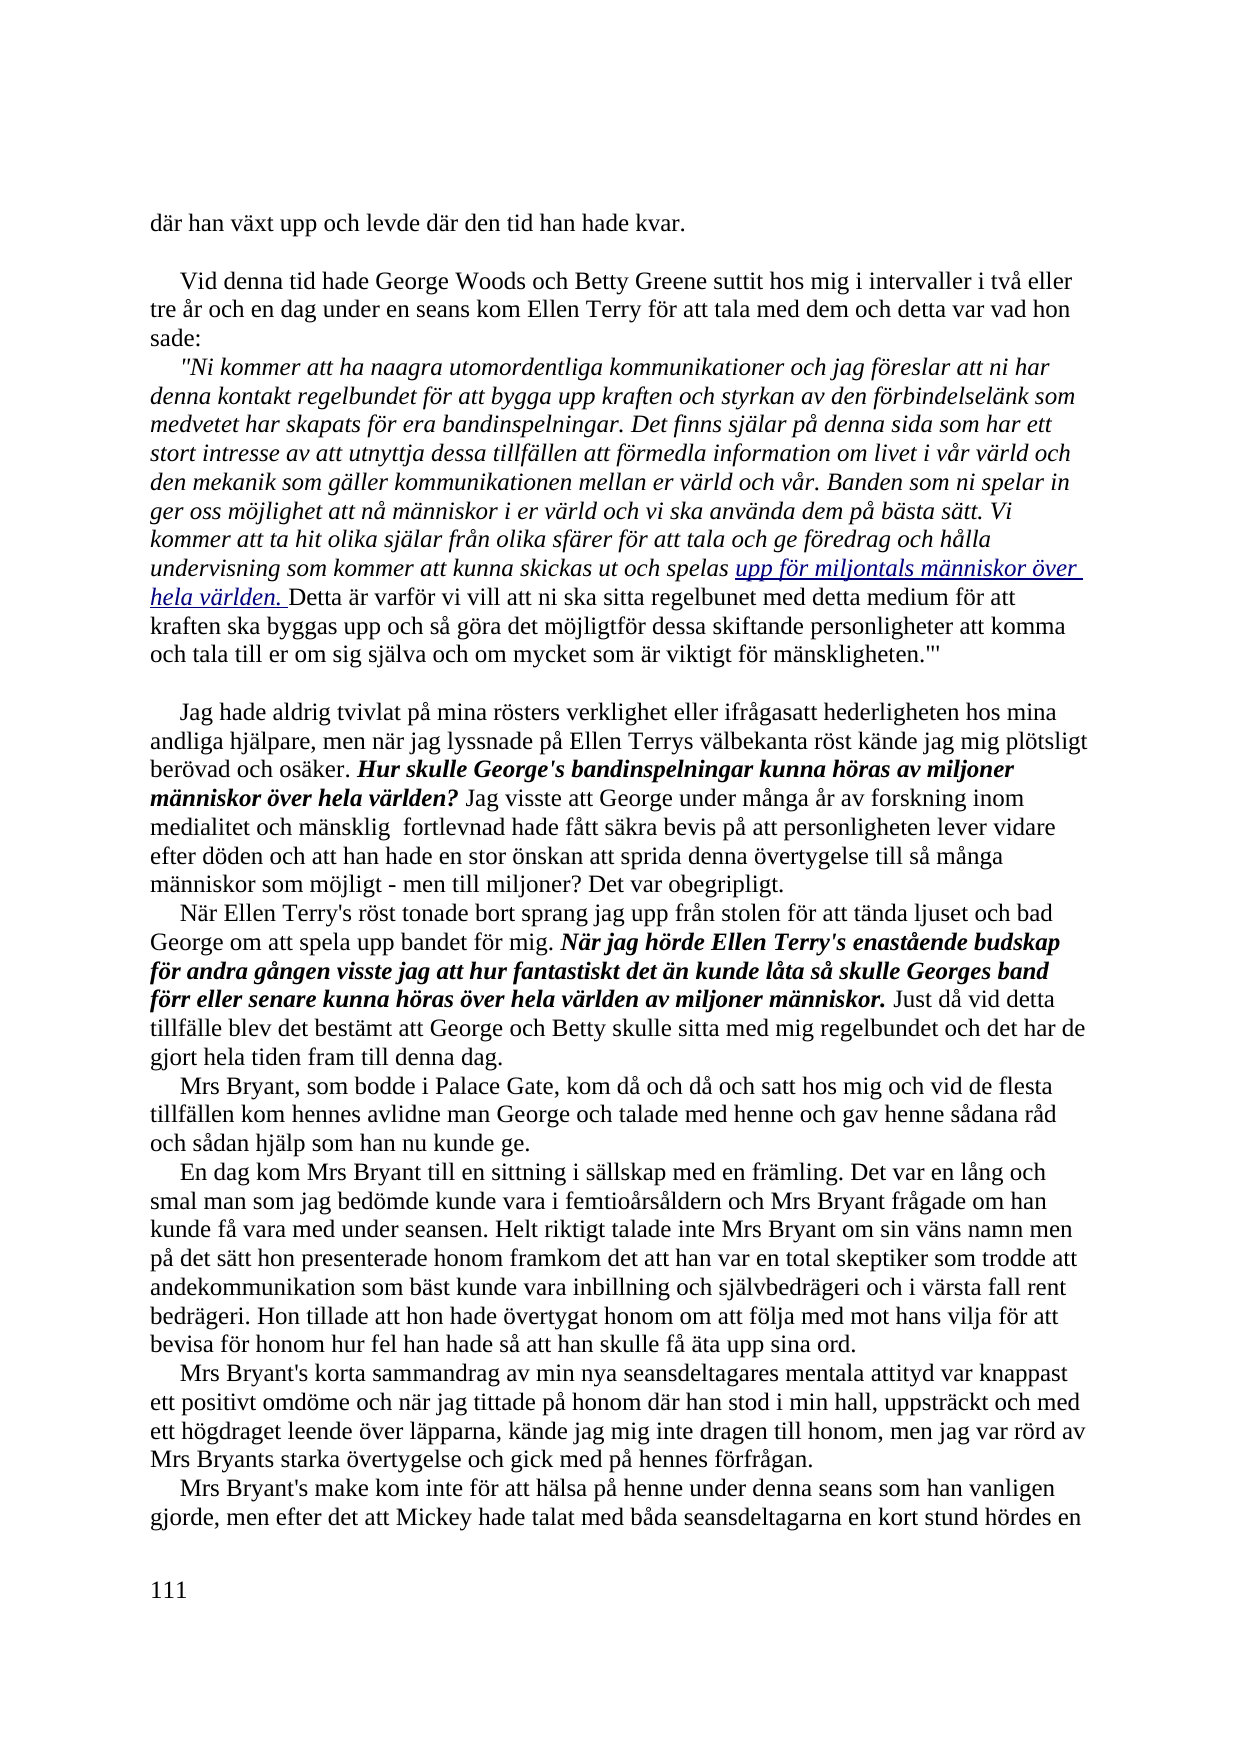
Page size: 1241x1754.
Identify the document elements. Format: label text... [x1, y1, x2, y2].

text En dag kom Mrs Bryant till en sitt­ning i sällskap med en främling. Det var en lång och smal man som jag bedömde kunde vara i femtioårsåldern och Mrs Bryant frågade om han kunde få vara med under seansen. Helt riktigt ta­lade inte Mrs Bryant om sin väns namn men på det sätt hon presenterade honom framkom det att han var en total skeptiker som trodde att andekommunikation som bäst kunde vara inbillning och självbedrägeri och i värsta fall rent bedrägeri. Hon tillade att hon hade övertygat honom om att följa med mot hans vilja för att bevisa för honom hur fel han hade så att han skulle få äta upp sina ord. [150, 1157, 1090, 1358]
text där han växt upp och levde där den tid han hade kvar. [150, 208, 1090, 237]
text När Ellen Terry's röst tonade bort sprang jag upp från stolen för att tända ljuset och bad George om att spela upp bandet för mig. När jag hörde Ellen Terry's enastående bud­skap för andra gången visste jag att hur fantastiskt det än kunde låta så skulle Georges band förr eller senare kunna höras över hela världen av miljoner människor. Just då vid detta tillfälle blev det bestämt att George och Betty skulle sitta med mig regelbundet och det har de gjort hela tiden fram till denna dag. [150, 898, 1090, 1071]
text Mrs Bryant, som bodde i Palace Gate, kom då och då och satt hos mig och vid de flesta tillfällen kom hennes avlidne man Ge­orge och talade med henne och gav henne sådana råd och sådan hjälp som han nu kunde ge. [150, 1071, 1090, 1157]
text Jag hade aldrig tvivlat på mina rösters verklighet eller ifrågasatt hederligheten hos mina andliga hjälpare, men när jag lyssnade på Ellen Terrys välbekanta röst kände jag mig plötsligt berövad och osäker. Hur skulle George's bandinspelningar kunna höras av miljoner människor över hela världen? Jag visste att George under många år av forskning inom medialitet och mänsklig fortlevnad hade fått säkra bevis på att personligheten lever vidare efter döden och att han hade en stor önskan att sprida denna övertygelse till så många människor som möjligt - men till miljoner? Det var obegripligt. [150, 697, 1090, 898]
text Vid denna tid hade George Woods och Betty Greene suttit hos mig i intervaller i två eller tre år och en dag under en seans kom Ellen Terry för att tala med dem och detta var vad hon sade: [150, 266, 1090, 352]
text "Ni kommer att ha naagra utomordentliga kommunikationer och jag föreslar att ni har denna kontakt regelbundet för att bygga upp kraften och styrkan av den förbindelselänk som medvetet har ska­pats för era bandinspelningar. Det finns själar på denna sida som har ett stort intresse av att utnyttja dessa tillfällen att förmedla information om livet i vår värld och den mekanik som gäller kom­munikationen mellan er värld och vår. Banden som ni spelar in ger oss möjlighet att nå människor i er värld och vi ska använda dem på bästa sätt. Vi kommer att ta hit olika själar från olika sfärer för att tala och ge föredrag och hålla undervisning som kommer att kunna skickas ut och spelas upp för miljontals människor över hela världen. Detta är varför vi vill att ni ska sitta regelbunet med detta medium för att kraften ska byggas upp och så göra det möj­ligtför dessa skiftande personligheter att komma och tala till er om sig själva och om mycket som är viktigt för mänskligheten."' [150, 352, 1090, 668]
text Mrs Bryant's korta sammandrag av min nya seansdelta­gares mentala attityd var knappast ett positivt omdöme och när jag tittade på honom där han stod i min hall, uppsträckt och med ett högdraget leende över läpparna, kände jag mig inte dragen till honom, men jag var rörd av Mrs Bryants starka övertygelse och gick med på hennes förfrågan. [150, 1358, 1090, 1473]
text Mrs Bryant's make kom inte för att hälsa på henne under denna seans som han vanligen gjorde, men efter det att Mickey hade talat med båda seansdeltagarna en kort stund hördes en [150, 1473, 1090, 1531]
